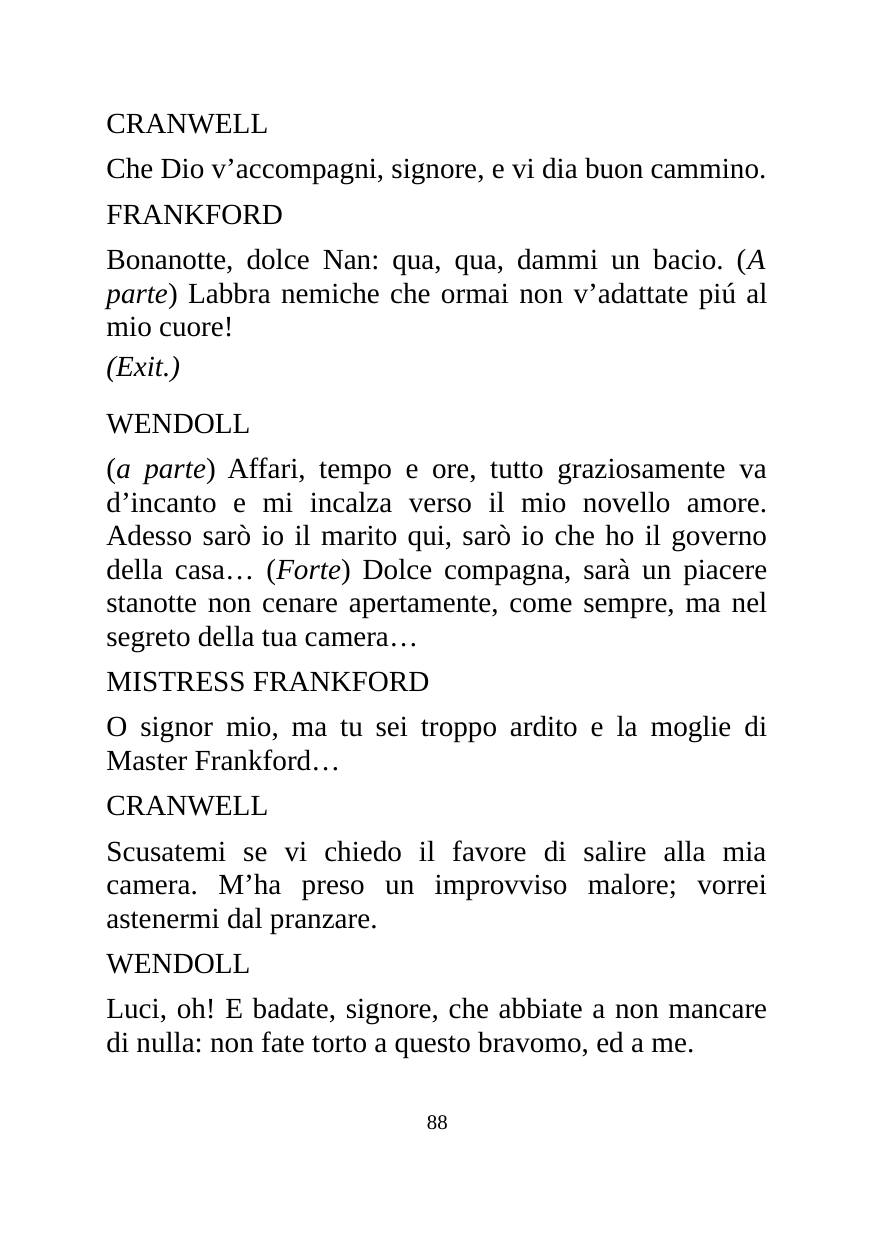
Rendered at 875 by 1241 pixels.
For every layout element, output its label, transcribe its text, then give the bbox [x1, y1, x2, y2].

text (Exit.) [106, 349, 768, 382]
text Scusatemi se vi chiedo il favore di salire alla mia camera. M’ha preso un improvviso malore; vorrei astenermi dal pranzare. [106, 834, 768, 934]
text MISTRESS FRANKFORD [106, 664, 768, 698]
text Bonanotte, dolce Nan: qua, qua, dammi un bacio. (A parte) Labbra nemiche che ormai non v’adattate piú al mio cuore! [106, 242, 768, 343]
text WENDOLL [106, 406, 768, 439]
text (a parte) Affari, tempo e ore, tutto graziosamente va d’incanto e mi incalza verso il mio novello amore. Adesso sarò io il marito qui, sarò io che ho il governo della casa… (Forte) Dolce compagna, sarà un piacere stanotte non cenare apertamente, come sempre, ma nel segreto della tua camera… [106, 451, 768, 652]
text Che Dio v’accompagni, signore, e vi dia buon cammino. [106, 152, 768, 185]
text O signor mio, ma tu sei troppo ardito e la moglie di Master Frankford… [106, 709, 768, 777]
text CRANWELL [106, 788, 768, 822]
text CRANWELL [106, 106, 768, 140]
text Luci, oh! E badate, signore, che abbiate a non mancare di nulla: non fate torto a questo bravomo, ed a me. [106, 991, 768, 1058]
text FRANKFORD [106, 197, 768, 230]
text WENDOLL [106, 946, 768, 979]
